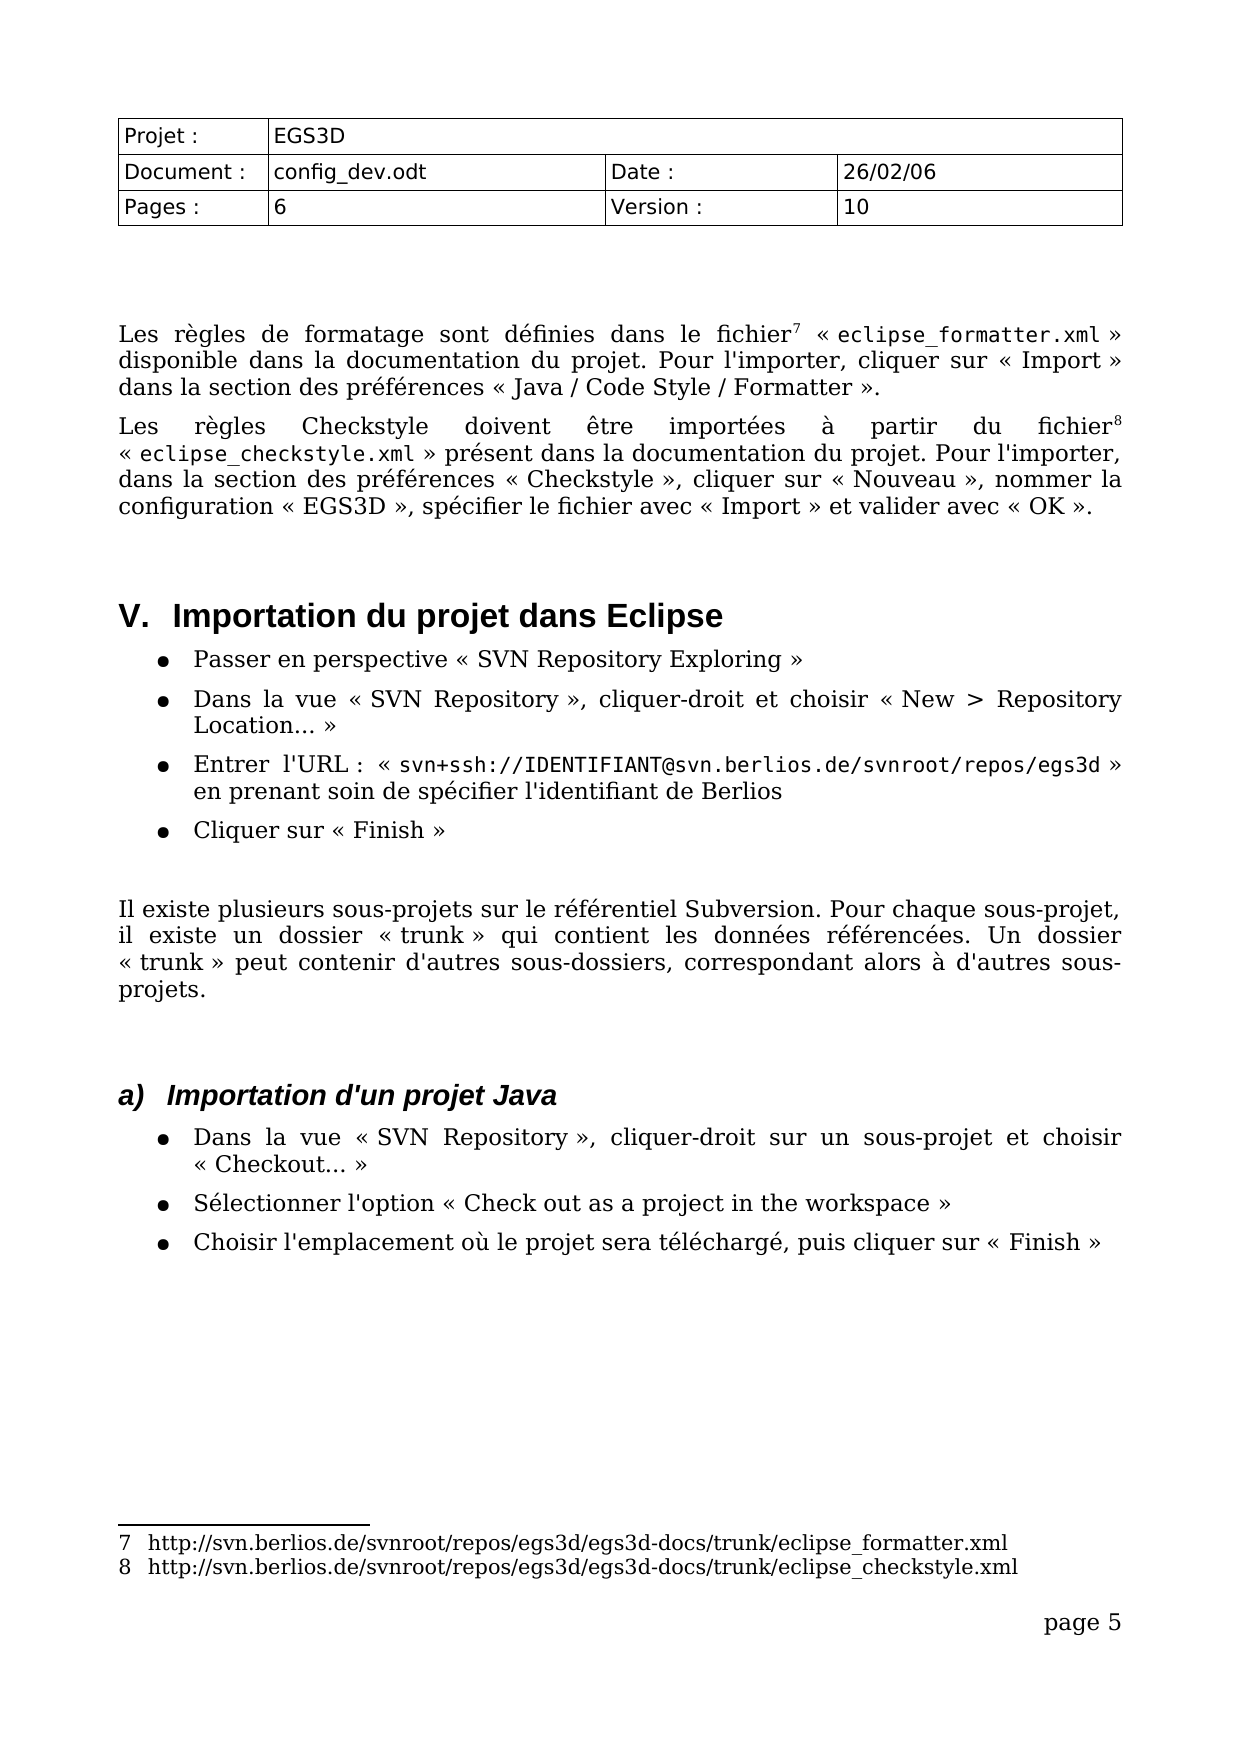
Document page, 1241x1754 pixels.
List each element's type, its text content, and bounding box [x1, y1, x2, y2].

list Choisir l'emplacement où le projet sera téléchargé, puis cliquer sur « Finish » [156, 1229, 1122, 1256]
text Il existe plusieurs sous-projets sur le référentiel Subversion. Pour chaque sous-projet, il existe un dossier « trunk » qui contient les données référencées. Un dossier « trunk » peut contenir d'autres sous-dossiers, correspondant alors à d'autres sous-projets. [118, 896, 1122, 1002]
text Les règles de formatage sont définies dans le fichier « eclipse_formatter.xml » disponible dans la documentation du projet. Pour l'importer, cliquer sur « Import » dans la section des préférences « Java / Code Style / Formatter ». [118, 321, 1122, 401]
text http://svn.berlios.de/svnroot/repos/egs3d/egs3d-docs/trunk/eclipse_checkstyle.xml [118, 1555, 1122, 1579]
subtitle Importation du projet dans Eclipse [118, 597, 1122, 634]
list Dans la vue « SVN Repository », cliquer-droit et choisir « New > Repository Location... » [156, 686, 1122, 739]
list Sélectionner l'option « Check out as a project in the workspace » [156, 1190, 1122, 1217]
list Passer en perspective « SVN Repository Exploring » [156, 647, 1122, 673]
list Entrer l'URL : « svn+ssh://IDENTIFIANT@svn.berlios.de/svnroot/repos/egs3d » en prenant soin de spécifier l'identifiant de Berlios [156, 752, 1122, 805]
subtitle Importation d'un projet Java [118, 1079, 1122, 1112]
list Dans la vue « SVN Repository », cliquer-droit sur un sous-projet et choisir « Checkout... » [156, 1124, 1122, 1178]
list Cliquer sur « Finish » [156, 817, 1122, 844]
text Les règles Checkstyle doivent être importées à partir du fichier « eclipse_checkstyle.xml » présent dans la documentation du projet. Pour l'importer, dans la section des préférences « Checkstyle », cliquer sur « Nouveau », nommer la configuration « EGS3D », spécifier le fichier avec « Import » et valider avec « OK ». [118, 413, 1122, 520]
text http://svn.berlios.de/svnroot/repos/egs3d/egs3d-docs/trunk/eclipse_formatter.xml [118, 1531, 1122, 1555]
